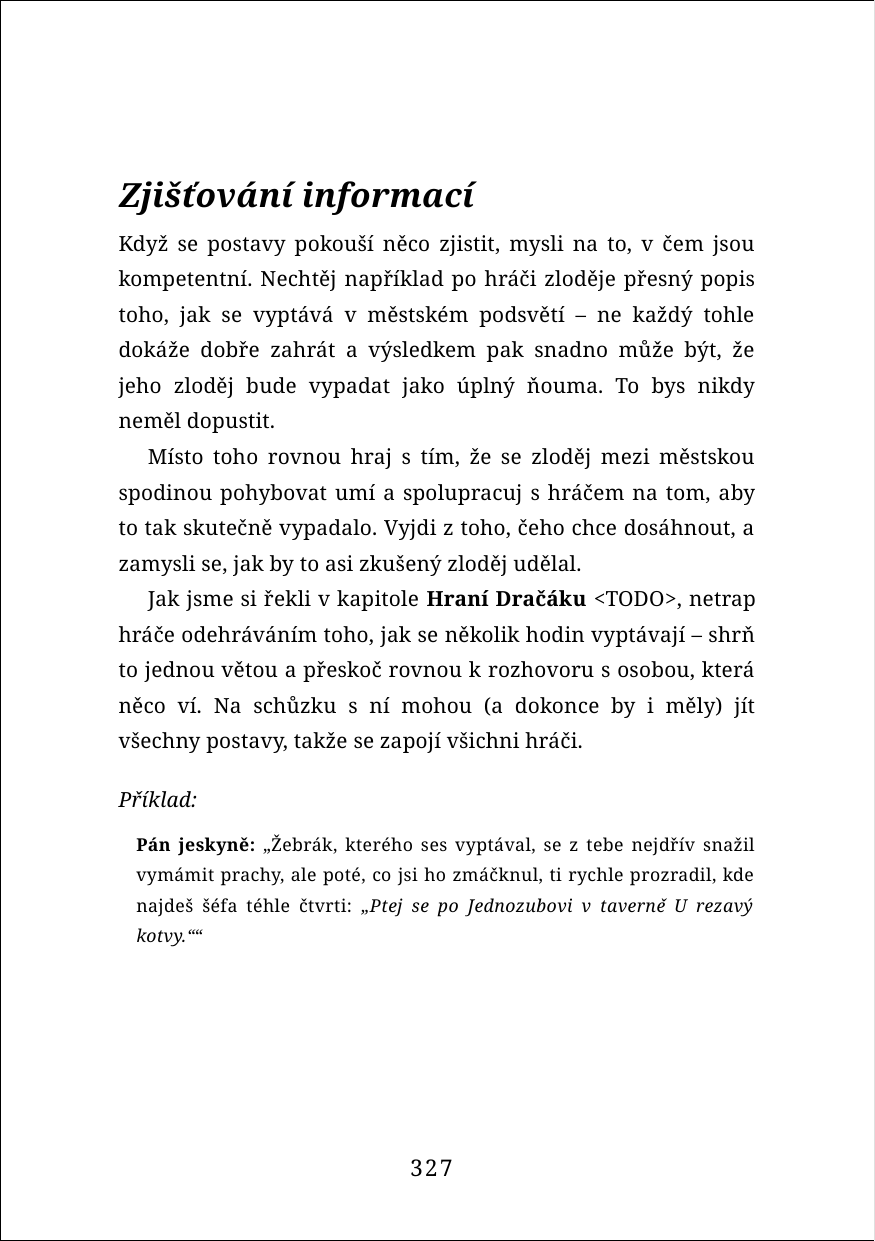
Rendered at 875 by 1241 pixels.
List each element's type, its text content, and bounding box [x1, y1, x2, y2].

text Pán jeskyně: „Žebrák, kterého ses vyptával, se z tebe nejdřív snažil vymámit prachy, ale poté, co jsi ho zmáčknul, ti rychle prozradil, kde najdeš šéfa téhle čtvrti: „Ptej se po Jednozubovi v taverně U rezavý kotvy.““ [136, 833, 756, 947]
text Když se postavy pokouší něco zjistit, mysli na to, v čem jsou kompetentní. Nechtěj například po hráči zloděje přesný popis toho, jak se vyptává v městském podsvětí – ne každý tohle dokáže dobře zahrát a výsledkem pak snadno může být, že jeho zloděj bude vypadat jako úplný ňouma. To bys nikdy neměl dopustit. Místo toho rovnou hraj s tím, že se zloděj mezi městskou spodinou pohybovat umí a spolupracuj s hráčem na tom, aby to tak skutečně vypadalo. Vyjdi z toho, čeho chce dosáhnout, a zamysli se, jak by to asi zkušený zloděj udělal. Jak jsme si řekli v kapitole Hraní Dračáku <TODO>, netrap hráče odehráváním toho, jak se několik hodin vyptávají – shrň to jednou větou a přeskoč rovnou k rozhovoru s osobou, která něco ví. Na schůzku s ní mohou (a dokonce by i měly) jít všechny postavy, takže se zapojí všichni hráči. [118, 229, 756, 755]
text Příklad: [118, 785, 756, 814]
subtitle Zjišťování informací [118, 172, 756, 217]
